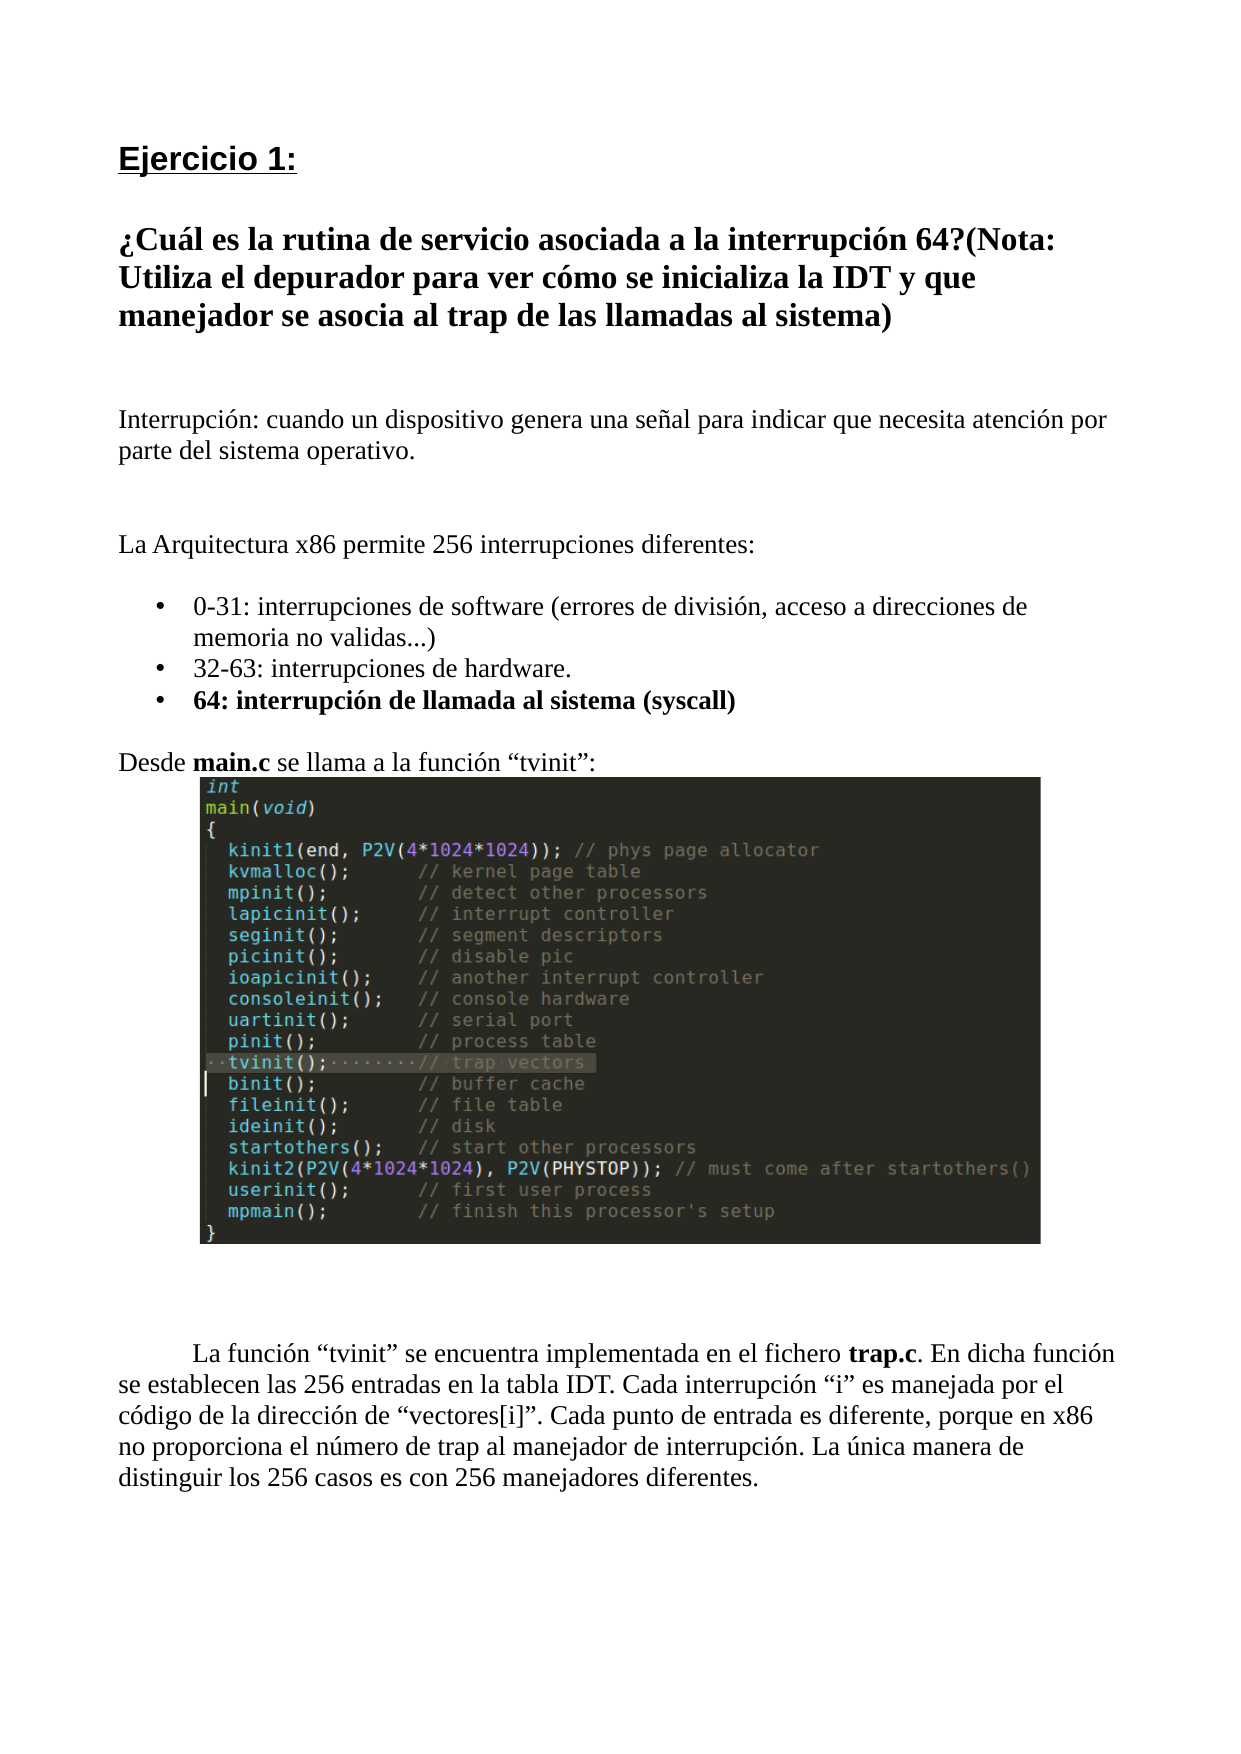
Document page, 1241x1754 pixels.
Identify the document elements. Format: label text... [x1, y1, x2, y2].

text La función “tvinit” se encuentra implementada en el fichero trap.c. En dicha función se establecen las 256 entradas en la tabla IDT. Cada interrupción “i” es manejada por el código de la dirección de “vectores[i]”. Cada punto de entrada es diferente, porque en x86 no proporciona el número de trap al manejador de interrupción. La única manera de distinguir los 256 casos es con 256 manejadores diferentes. [118, 1337, 1122, 1493]
text Desde main.c se llama a la función “tvinit”: [118, 746, 1122, 777]
text Interrupción: cuando un dispositivo genera una señal para indicar que necesita atención por parte del sistema operativo. [118, 403, 1122, 466]
subtitle Ejercicio 1: [118, 139, 1122, 178]
list 32-63: interrupciones de hardware. [156, 653, 1122, 684]
list 0-31: interrupciones de software (errores de división, acceso a direcciones de memoria no validas...) [156, 590, 1122, 653]
picture [199, 777, 1041, 1244]
text La Arquitectura x86 permite 256 interrupciones diferentes: [118, 528, 1122, 559]
text ¿Cuál es la rutina de servicio asociada a la interrupción 64?(Nota: Utiliza el depurador para ver cómo se inicializa la IDT y que manejador se asocia al trap de las llamadas al sistema) [118, 219, 1122, 334]
list 64: interrupción de llamada al sistema (syscall) [156, 684, 1122, 715]
